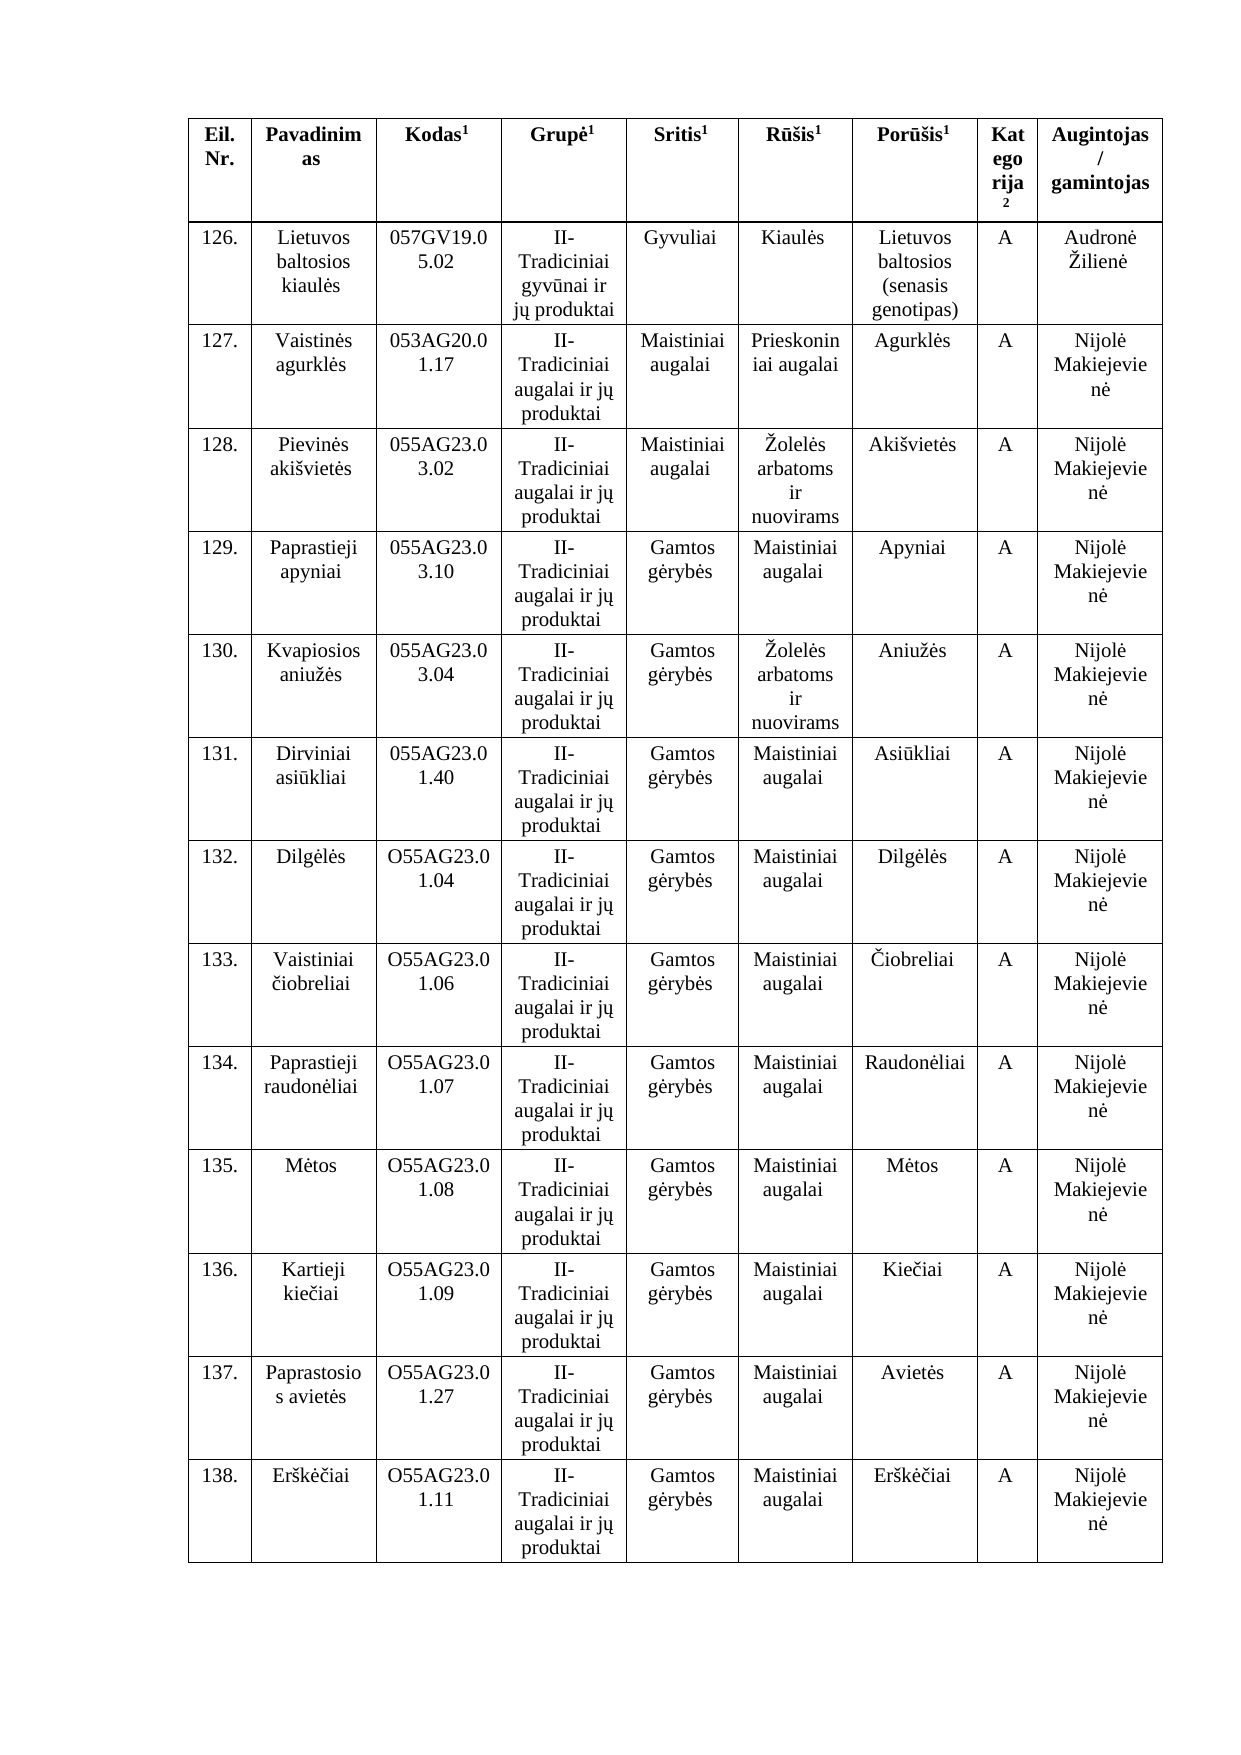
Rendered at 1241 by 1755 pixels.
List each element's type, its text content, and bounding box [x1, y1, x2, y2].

table_cell II-Tradiciniai augalai ir jų produktai [502, 738, 626, 840]
table_cell Agurklės [853, 325, 977, 427]
table_cell Vaistinės agurklės [252, 325, 376, 427]
table_cell 135. [189, 1150, 251, 1252]
table_cell 138. [189, 1460, 251, 1562]
table_cell 126. [189, 223, 251, 324]
table_cell Gamtos gėrybės [627, 532, 738, 634]
table_cell 132. [189, 841, 251, 943]
table_cell 129. [189, 532, 251, 634]
table_cell Nijolė Makiejevienė [1038, 635, 1162, 737]
table_cell 137. [189, 1357, 251, 1459]
table_header Porūšis1 [853, 119, 977, 221]
table_header Sritis1 [627, 119, 738, 221]
table_cell A [978, 429, 1037, 531]
table_cell Paprastieji raudonėliai [252, 1047, 376, 1149]
table_cell Mėtos [252, 1150, 376, 1252]
table_cell O55AG23.01.11 [377, 1460, 501, 1562]
table_cell A [978, 1460, 1037, 1562]
table_cell Gamtos gėrybės [627, 1047, 738, 1149]
table_cell II-Tradiciniai augalai ir jų produktai [502, 635, 626, 737]
table_cell Kiaulės [739, 223, 852, 324]
table_cell 136. [189, 1254, 251, 1356]
table_cell Gamtos gėrybės [627, 1150, 738, 1252]
table_cell Nijolė Makiejevienė [1038, 429, 1162, 531]
table_cell Nijolė Makiejevienė [1038, 1047, 1162, 1149]
table_cell A [978, 1047, 1037, 1149]
table_cell Raudonėliai [853, 1047, 977, 1149]
table_cell II-Tradiciniai augalai ir jų produktai [502, 1357, 626, 1459]
table_cell II-Tradiciniai augalai ir jų produktai [502, 1460, 626, 1562]
table_cell Kvapiosios aniužės [252, 635, 376, 737]
table_cell 134. [189, 1047, 251, 1149]
table_cell O55AG23.01.06 [377, 944, 501, 1046]
table_cell O55AG23.01.07 [377, 1047, 501, 1149]
table_cell 128. [189, 429, 251, 531]
table_cell 053AG20.01.17 [377, 325, 501, 427]
table_cell A [978, 1357, 1037, 1459]
table_cell Nijolė Makiejevienė [1038, 1254, 1162, 1356]
table_cell Kartieji kiečiai [252, 1254, 376, 1356]
table_cell Gamtos gėrybės [627, 1460, 738, 1562]
table_cell Gamtos gėrybės [627, 1254, 738, 1356]
table_cell Maistiniai augalai [739, 1254, 852, 1356]
table_cell A [978, 223, 1037, 324]
table_cell Aniužės [853, 635, 977, 737]
table_cell Dilgėlės [252, 841, 376, 943]
table_cell O55AG23.01.27 [377, 1357, 501, 1459]
table_cell A [978, 1254, 1037, 1356]
table_cell 055AG23.01.40 [377, 738, 501, 840]
table_cell Nijolė Makiejevienė [1038, 1357, 1162, 1459]
table_cell Kiečiai [853, 1254, 977, 1356]
table_cell II-Tradiciniai augalai ir jų produktai [502, 1254, 626, 1356]
table_cell Asiūkliai [853, 738, 977, 840]
table_header Rūšis1 [739, 119, 852, 221]
table_cell Vaistiniai čiobreliai [252, 944, 376, 1046]
table_cell Maistiniai augalai [739, 738, 852, 840]
table_cell Maistiniai augalai [739, 1357, 852, 1459]
table_cell Dirviniai asiūkliai [252, 738, 376, 840]
table_cell II-Tradiciniai augalai ir jų produktai [502, 841, 626, 943]
table_cell Gamtos gėrybės [627, 738, 738, 840]
table_cell II-Tradiciniai gyvūnai ir jų produktai [502, 223, 626, 324]
table_cell II-Tradiciniai augalai ir jų produktai [502, 325, 626, 427]
table_cell 130. [189, 635, 251, 737]
table_cell Maistiniai augalai [739, 1460, 852, 1562]
table_cell 055AG23.03.10 [377, 532, 501, 634]
table_cell Avietės [853, 1357, 977, 1459]
table_cell Maistiniai augalai [627, 429, 738, 531]
table_cell O55AG23.01.08 [377, 1150, 501, 1252]
table_cell Paprastosios avietės [252, 1357, 376, 1459]
table_cell 057GV19.05.02 [377, 223, 501, 324]
table_cell Čiobreliai [853, 944, 977, 1046]
table_cell A [978, 944, 1037, 1046]
table_cell Gamtos gėrybės [627, 1357, 738, 1459]
table_cell Nijolė Makiejevienė [1038, 738, 1162, 840]
table_cell 055AG23.03.02 [377, 429, 501, 531]
table_header Pavadinimas [252, 119, 376, 221]
table_cell O55AG23.01.04 [377, 841, 501, 943]
table_cell Gamtos gėrybės [627, 841, 738, 943]
table_cell Nijolė Makiejevienė [1038, 841, 1162, 943]
table_cell Lietuvos baltosios (senasis genotipas) [853, 223, 977, 324]
table_cell 131. [189, 738, 251, 840]
table_cell A [978, 841, 1037, 943]
table_cell Nijolė Makiejevienė [1038, 325, 1162, 427]
table_cell A [978, 325, 1037, 427]
table_cell II-Tradiciniai augalai ir jų produktai [502, 532, 626, 634]
table_cell Paprastieji apyniai [252, 532, 376, 634]
table_cell Nijolė Makiejevienė [1038, 532, 1162, 634]
table_cell Mėtos [853, 1150, 977, 1252]
table_cell Maistiniai augalai [739, 841, 852, 943]
table_cell 127. [189, 325, 251, 427]
table_cell Žolelės arbatoms ir nuovirams [739, 429, 852, 531]
table_cell Žolelės arbatoms ir nuovirams [739, 635, 852, 737]
table_cell Maistiniai augalai [739, 532, 852, 634]
table_cell Gamtos gėrybės [627, 635, 738, 737]
table_header Augintojas/ gamintojas [1038, 119, 1162, 221]
table_header Kategorija2 [978, 119, 1037, 221]
table_cell Erškėčiai [853, 1460, 977, 1562]
table_cell Gamtos gėrybės [627, 944, 738, 1046]
table_cell Nijolė Makiejevienė [1038, 1150, 1162, 1252]
table_cell Dilgėlės [853, 841, 977, 943]
table_cell Nijolė Makiejevienė [1038, 1460, 1162, 1562]
table_cell Lietuvos baltosios kiaulės [252, 223, 376, 324]
table_header Grupė1 [502, 119, 626, 221]
table_cell A [978, 635, 1037, 737]
table_cell Nijolė Makiejevienė [1038, 944, 1162, 1046]
table_cell Maistiniai augalai [739, 944, 852, 1046]
table_cell Maistiniai augalai [739, 1047, 852, 1149]
table_header Eil. Nr. [189, 119, 251, 221]
table_header Kodas1 [377, 119, 501, 221]
table_cell A [978, 1150, 1037, 1252]
table_cell Gyvuliai [627, 223, 738, 324]
table_cell Prieskoniniai augalai [739, 325, 852, 427]
table_cell Maistiniai augalai [627, 325, 738, 427]
table_cell II-Tradiciniai augalai ir jų produktai [502, 1047, 626, 1149]
table_cell 055AG23.03.04 [377, 635, 501, 737]
table_cell Pievinės akišvietės [252, 429, 376, 531]
table_cell II-Tradiciniai augalai ir jų produktai [502, 944, 626, 1046]
table_cell II-Tradiciniai augalai ir jų produktai [502, 1150, 626, 1252]
table_cell Maistiniai augalai [739, 1150, 852, 1252]
table_cell A [978, 738, 1037, 840]
table_cell A [978, 532, 1037, 634]
table_cell Audronė Žilienė [1038, 223, 1162, 324]
table_cell II-Tradiciniai augalai ir jų produktai [502, 429, 626, 531]
table_cell 133. [189, 944, 251, 1046]
table_cell O55AG23.01.09 [377, 1254, 501, 1356]
table_cell Akišvietės [853, 429, 977, 531]
table_cell Erškėčiai [252, 1460, 376, 1562]
table_cell Apyniai [853, 532, 977, 634]
